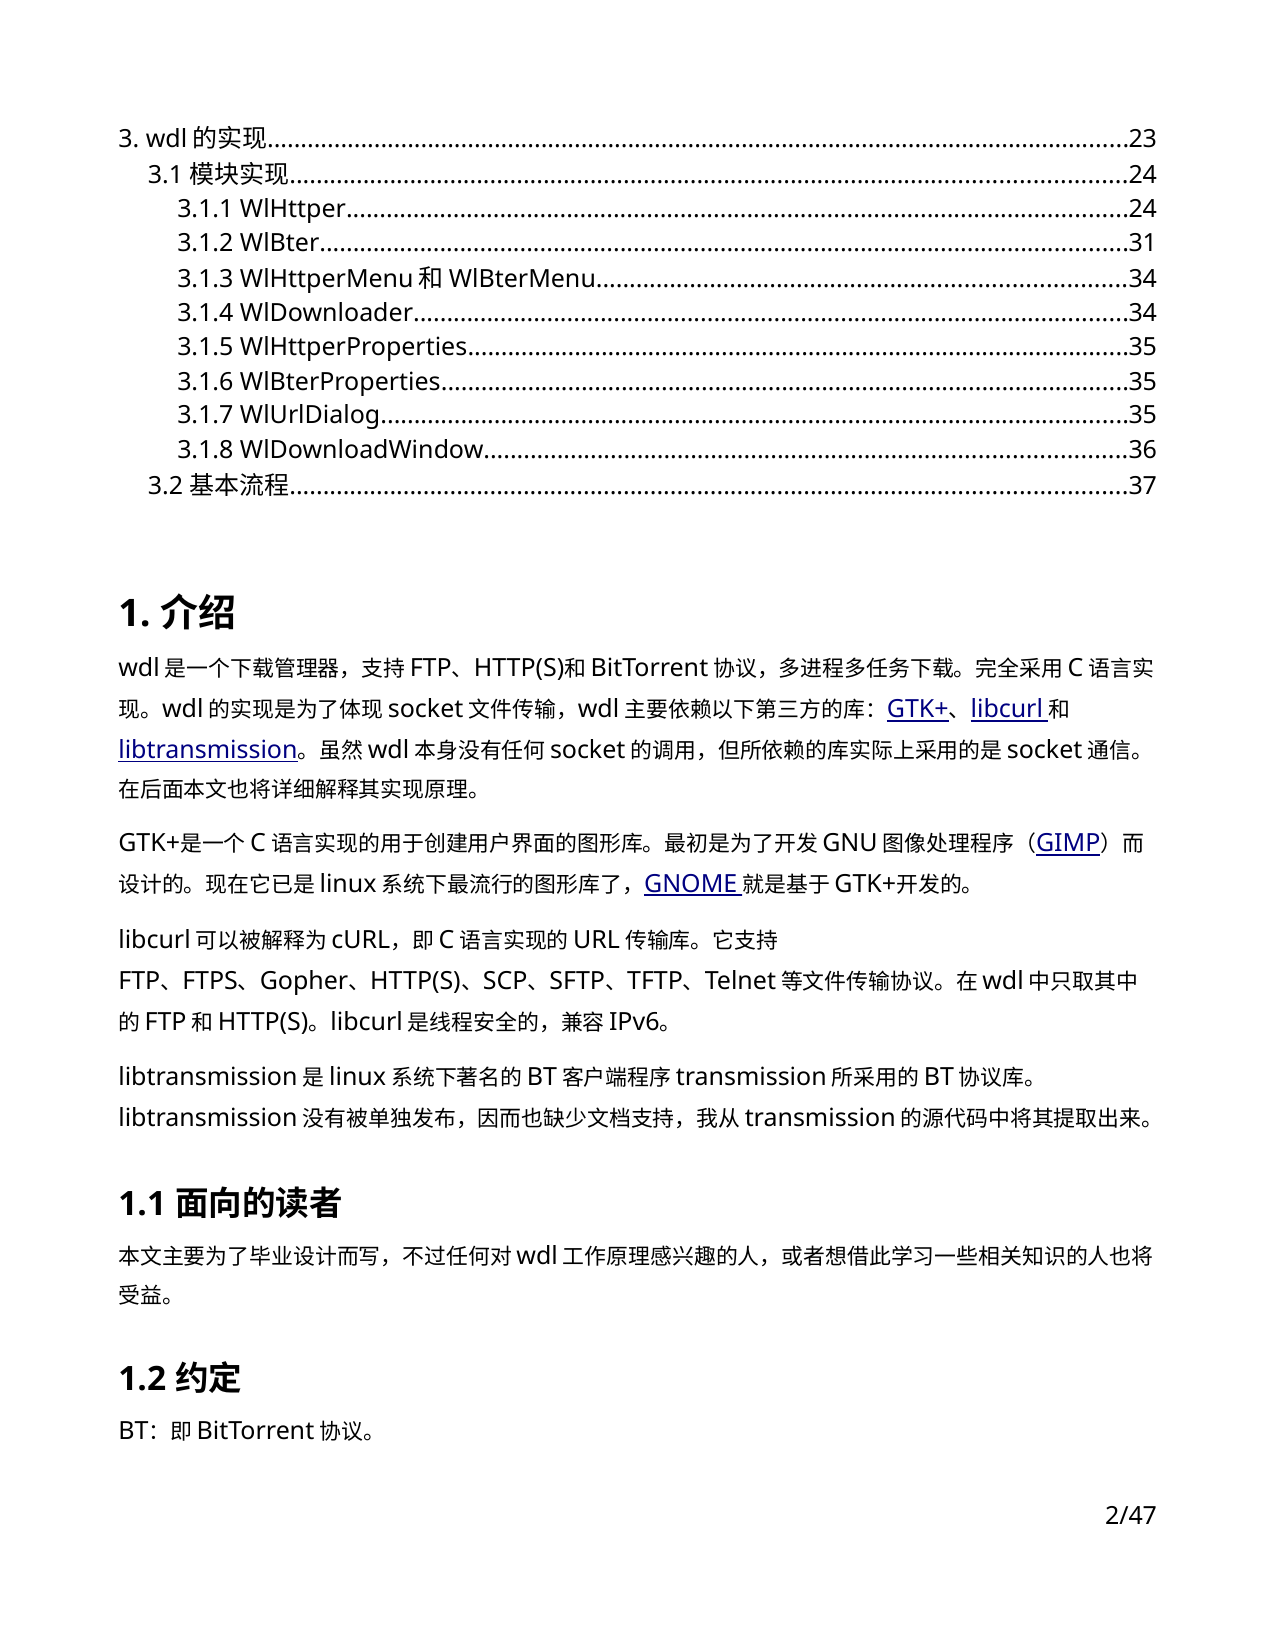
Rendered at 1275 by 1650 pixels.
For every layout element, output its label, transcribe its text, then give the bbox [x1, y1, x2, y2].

subtitle 1. 介绍 [118, 582, 1157, 637]
text 3. wdl的实现 23 [118, 118, 1157, 154]
text wdl是一个下载管理器，支持FTP、HTTP(S)和BitTorrent协议，多进程多任务下载。完全采用C语言实现。wdl的实现是为了体现socket文件传输，wdl主要依赖以下第三方的库：GTK+、libcurl和libtransmission。虽然wdl本身没有任何socket的调用，但所依赖的库实际上采用的是socket通信。在后面本文也将详细解释其实现原理。 [118, 650, 1157, 804]
text 3.1.2 WlBter 31 [177, 225, 1157, 259]
text libcurl可以被解释为cURL，即C语言实现的URL传输库。它支持FTP、FTPS、Gopher、HTTP(S)、SCP、SFTP、TFTP、Telnet等文件传输协议。在wdl中只取其中的FTP和HTTP(S)。libcurl是线程安全的，兼容IPv6。 [118, 922, 1157, 1037]
text 3.1.3 WlHttperMenu和WlBterMenu 34 [177, 259, 1157, 295]
text 3.1.4 WlDownloader 34 [177, 295, 1157, 329]
subtitle 1.1 面向的读者 [118, 1177, 1157, 1225]
text libtransmission是linux系统下著名的BT客户端程序transmission所采用的BT协议库。libtransmission没有被单独发布，因而也缺少文档支持，我从transmission的源代码中将其提取出来。 [118, 1059, 1157, 1134]
subtitle 1.2 约定 [118, 1352, 1157, 1400]
text 3.1.8 WlDownloadWindow 36 [177, 431, 1157, 465]
text 本文主要为了毕业设计而写，不过任何对wdl工作原理感兴趣的人，或者想借此学习一些相关知识的人也将受益。 [118, 1238, 1157, 1310]
text GTK+是一个C语言实现的用于创建用户界面的图形库。最初是为了开发GNU图像处理程序（GIMP）而设计的。现在它已是linux系统下最流行的图形库了，GNOME就是基于GTK+开发的。 [118, 825, 1157, 900]
text 3.1 模块实现 24 [148, 154, 1157, 191]
text BT：即BitTorrent协议。 [118, 1413, 1157, 1447]
text 3.2 基本流程 37 [148, 465, 1157, 502]
text 3.1.7 WlUrlDialog 35 [177, 397, 1157, 431]
text 3.1.5 WlHttperProperties 35 [177, 329, 1157, 363]
text 3.1.1 WlHttper 24 [177, 191, 1157, 225]
text 3.1.6 WlBterProperties 35 [177, 363, 1157, 397]
